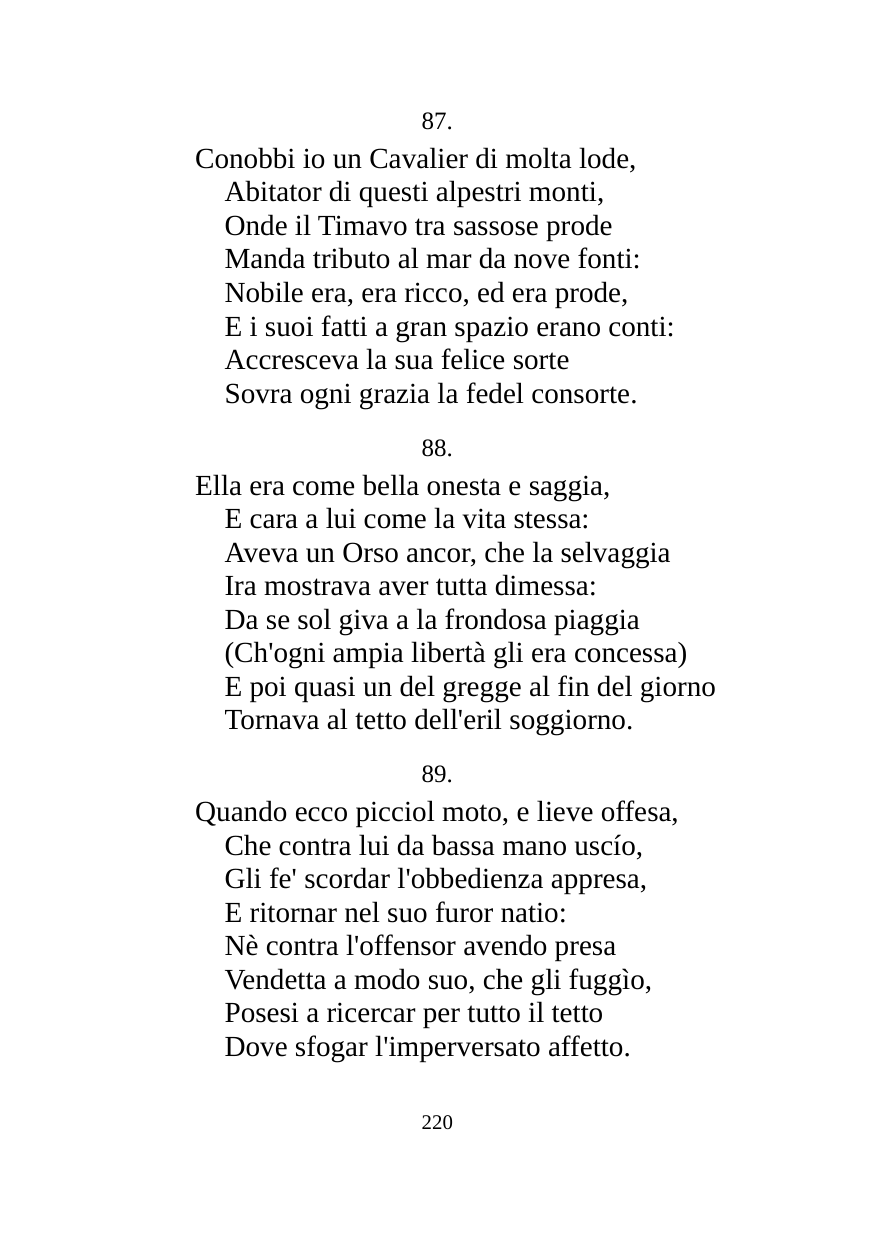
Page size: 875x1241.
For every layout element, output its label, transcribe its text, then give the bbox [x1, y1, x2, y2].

text Ira mostrava aver tutta dimessa: [224, 568, 768, 602]
text Onde il Timavo tra sassose prode [224, 208, 768, 242]
text 87. [106, 106, 768, 135]
text Vendetta a modo suo, che gli fuggìo, [224, 962, 768, 996]
text (Ch'ogni ampia libertà gli era concessa) [224, 635, 768, 669]
text Quando ecco picciol moto, e lieve offesa, [195, 794, 768, 828]
text Che contra lui da bassa mano uscío, [224, 828, 768, 861]
text Dove sfogar l'imperversato affetto. [224, 1029, 768, 1063]
text Nobile era, era ricco, ed era prode, [224, 275, 768, 309]
text Posesi a ricercar per tutto il tetto [224, 996, 768, 1029]
text Sovra ogni grazia la fedel consorte. [224, 376, 768, 409]
text Conobbi io un Cavalier di molta lode, [195, 141, 768, 174]
text E i suoi fatti a gran spazio erano conti: [224, 309, 768, 342]
text Tornava al tetto dell'eril soggiorno. [224, 702, 768, 736]
text 88. [106, 433, 768, 462]
text 89. [106, 759, 768, 788]
text Accresceva la sua felice sorte [224, 342, 768, 376]
text Da se sol giva a la frondosa piaggia [224, 602, 768, 635]
text E cara a lui come la vita stessa: [224, 501, 768, 535]
text Ella era come bella onesta e saggia, [195, 468, 768, 501]
text Gli fe' scordar l'obbedienza appresa, [224, 861, 768, 895]
text E ritornar nel suo furor natio: [224, 895, 768, 928]
text Manda tributo al mar da nove fonti: [224, 242, 768, 275]
text Abitator di questi alpestri monti, [224, 174, 768, 208]
text E poi quasi un del gregge al fin del giorno [224, 669, 768, 702]
text Nè contra l'offensor avendo presa [224, 928, 768, 962]
text Aveva un Orso ancor, che la selvaggia [224, 535, 768, 568]
